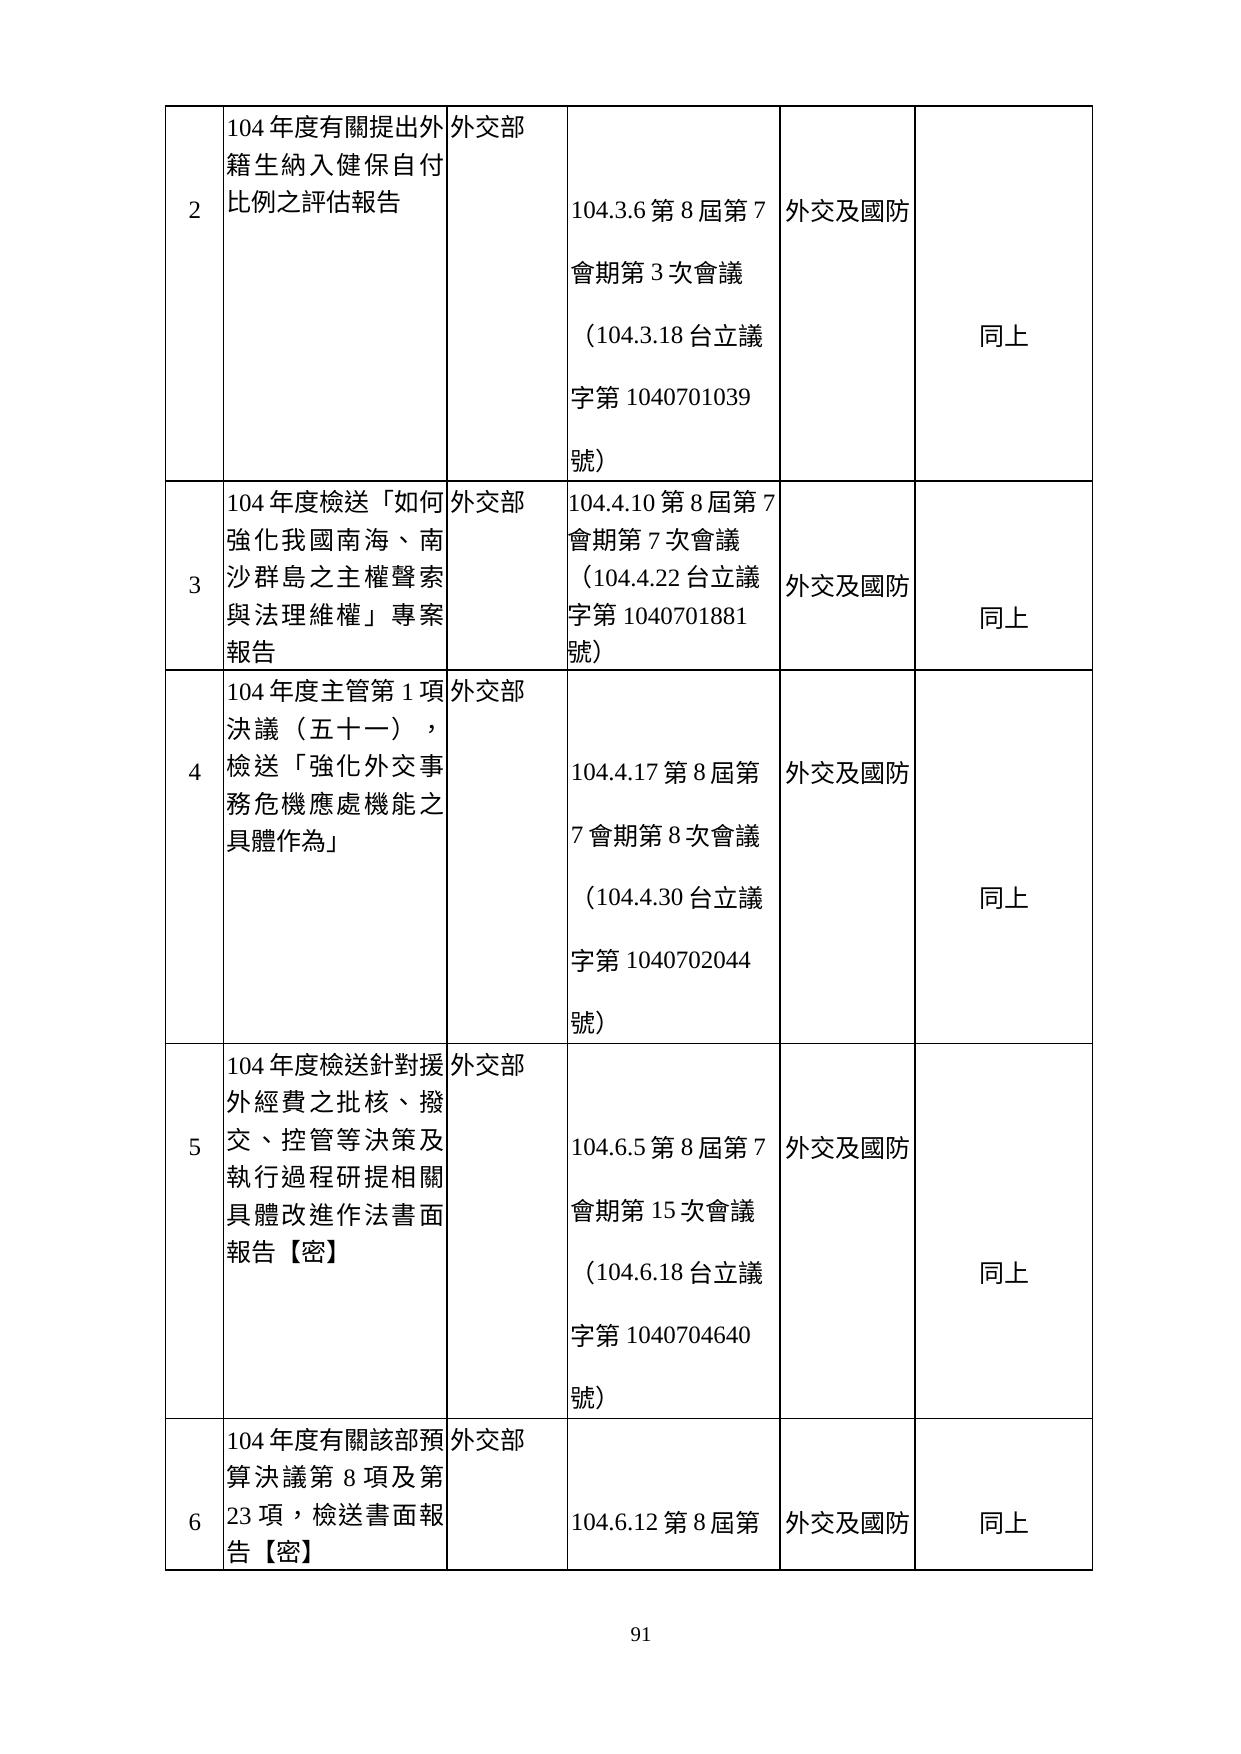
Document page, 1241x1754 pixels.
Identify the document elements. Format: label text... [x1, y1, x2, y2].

table_cell 同上 [916, 1044, 1092, 1418]
table_cell 外交部 [448, 1419, 567, 1569]
table_cell 2 [166, 107, 223, 480]
table_cell 104年度檢送「如何強化我國南海、南沙群島之主權聲索與法理維權」專案報告 [224, 482, 446, 669]
table_cell 104年度主管第1項決議（五十一），檢送「強化外交事務危機應處機能之具體作為」 [224, 671, 446, 1043]
table_cell 3 [166, 482, 223, 669]
table_cell 外交及國防 [781, 1419, 914, 1569]
table_cell 外交部 [448, 482, 567, 669]
table_cell 同上 [916, 671, 1092, 1043]
table_cell 同上 [916, 482, 1092, 669]
table_cell 5 [166, 1044, 223, 1418]
table_cell 104.6.12第8屆第 [568, 1419, 779, 1569]
table_cell 104年度有關該部預算決議第8項及第23項，檢送書面報告【密】 [224, 1419, 446, 1569]
table_cell 104.4.10第8屆第7會期第7次會議（104.4.22台立議 字第1040701881號） [568, 482, 779, 669]
table_cell 外交部 [448, 671, 567, 1043]
table_cell 外交及國防 [781, 1044, 914, 1418]
table_cell 104.3.6第8屆第7 會期第3次會議（104.3.18台立議 字第1040701039號） [568, 107, 779, 480]
table_cell 同上 [916, 1419, 1092, 1569]
table_cell 外交部 [448, 1044, 567, 1418]
table_cell 外交及國防 [781, 107, 914, 480]
table_cell 同上 [916, 107, 1092, 480]
table_cell 104.4.17第8屆第7會期第8次會議（104.4.30台立議 字第1040702044號） [568, 671, 779, 1043]
table_cell 104年度檢送針對援外經費之批核、撥交、控管等決策及執行過程研提相關具體改進作法書面報告【密】 [224, 1044, 446, 1418]
table_cell 4 [166, 671, 223, 1043]
table_cell 6 [166, 1419, 223, 1569]
table_cell 外交部 [448, 107, 567, 480]
table_cell 外交及國防 [781, 482, 914, 669]
table_cell 104年度有關提出外籍生納入健保自付比例之評估報告 [224, 107, 446, 480]
table_cell 104.6.5第8屆第7 會期第15次會議（104.6.18台立議 字第1040704640號） [568, 1044, 779, 1418]
table_cell 外交及國防 [781, 671, 914, 1043]
